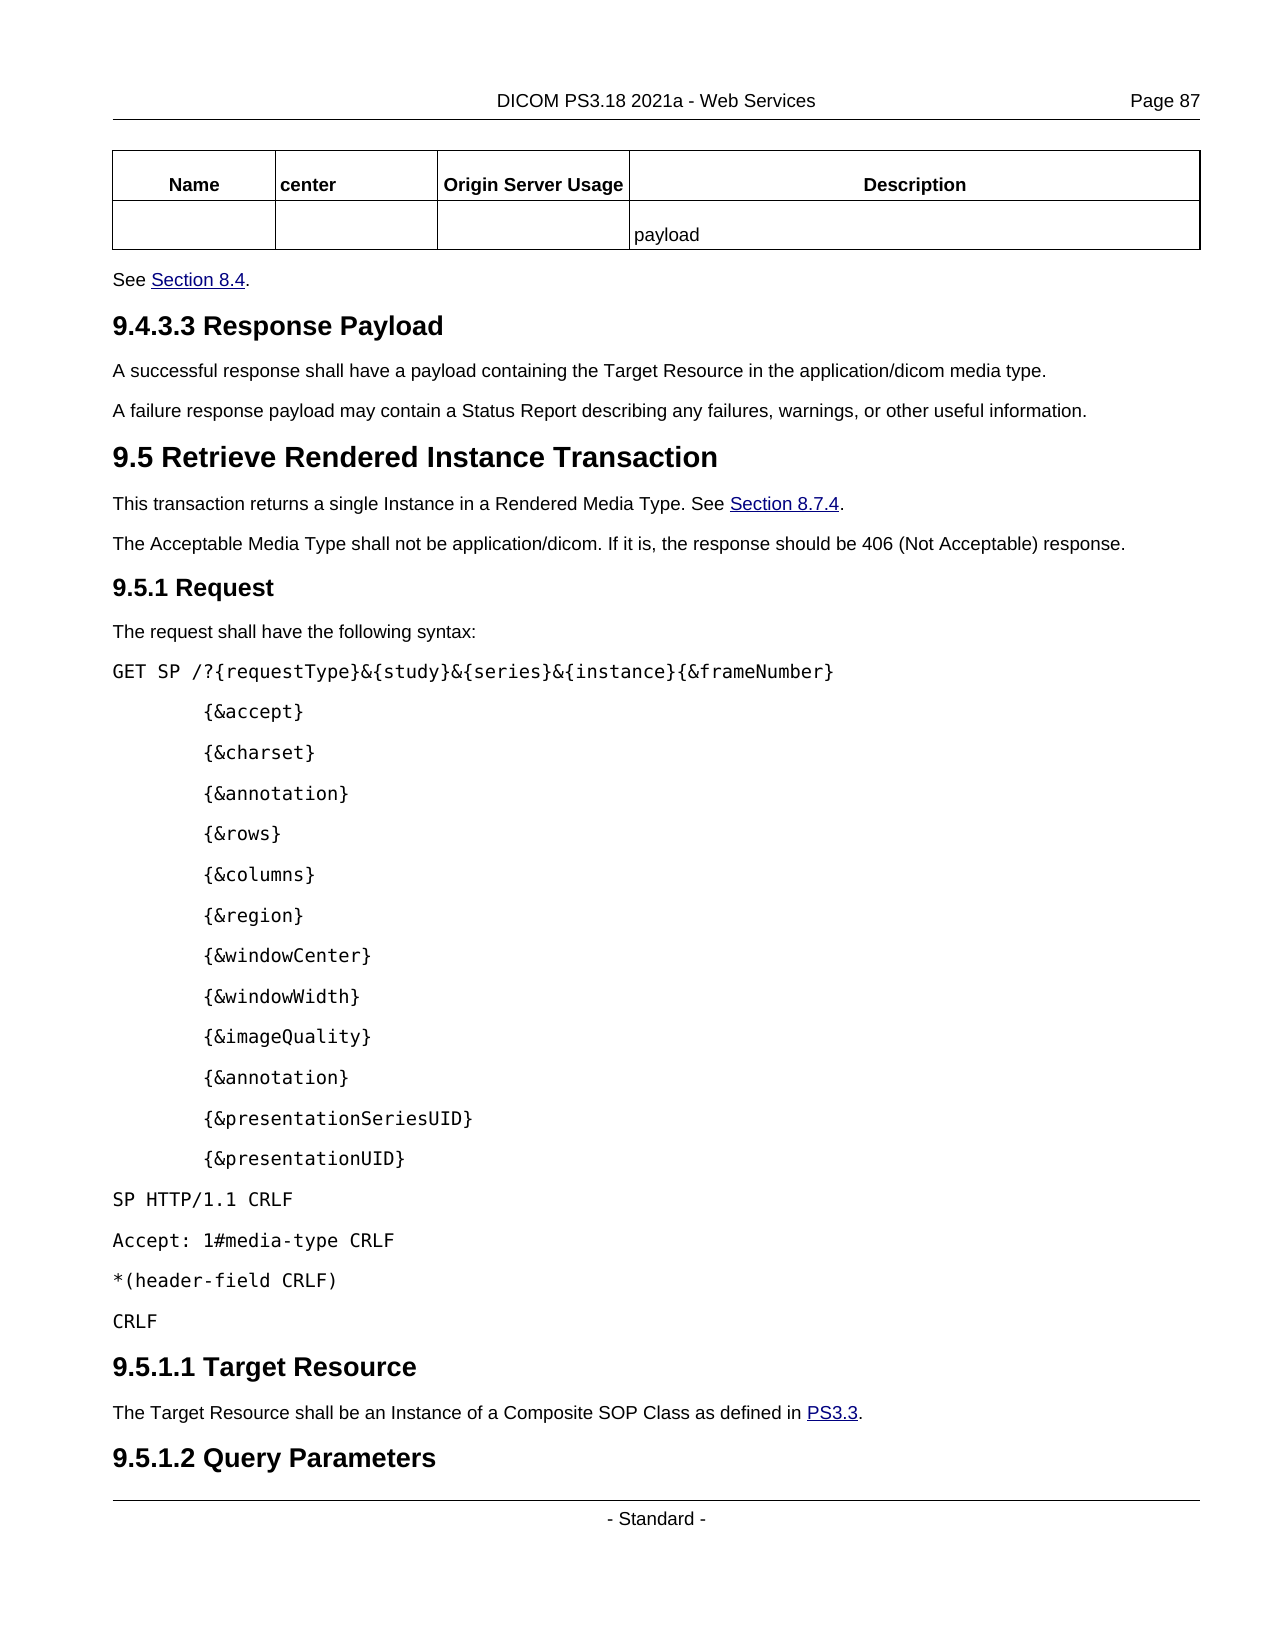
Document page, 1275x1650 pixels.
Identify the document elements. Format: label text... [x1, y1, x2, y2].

text 9.5.1.2 Query Parameters [112, 1442, 1200, 1473]
table_header center [276, 151, 437, 200]
text Accept: 1#media-type CRLF [112, 1229, 1200, 1251]
text {&imageQuality} [112, 1026, 1200, 1048]
text See Section 8.4. [112, 269, 1200, 291]
text SP HTTP/1.1 CRLF [112, 1189, 1200, 1211]
table_cell payload [630, 201, 1199, 249]
text 9.4.3.3 Response Payload [112, 309, 1200, 341]
text 9.5.1.1 Target Resource [112, 1351, 1200, 1383]
text A successful response shall have a payload containing the Target Resource in the application/dicom media type. [112, 359, 1200, 381]
text {&presentationSeriesUID} [112, 1108, 1200, 1129]
text {&presentationUID} [112, 1148, 1200, 1170]
text {&charset} [112, 742, 1200, 764]
text The request shall have the following syntax: [112, 621, 1200, 642]
table_header Name [113, 151, 275, 200]
text {&accept} [112, 701, 1200, 723]
text 9.5.1 Request [112, 573, 1200, 602]
text *(header-field CRLF) [112, 1270, 1200, 1292]
table_cell [113, 201, 275, 249]
text The Acceptable Media Type shall not be application/dicom. If it is, the response should be 406 (Not Acceptable) response. [112, 533, 1200, 554]
table_header Origin Server Usage [438, 151, 629, 200]
text {&region} [112, 904, 1200, 926]
text CRLF [112, 1311, 1200, 1333]
text {&annotation} [112, 783, 1200, 804]
text {&rows} [112, 823, 1200, 845]
text {&columns} [112, 864, 1200, 886]
text {&annotation} [112, 1067, 1200, 1089]
table_cell [438, 201, 629, 249]
table_cell [276, 201, 437, 249]
text 9.5 Retrieve Rendered Instance Transaction [112, 440, 1200, 474]
text GET SP /?{requestType}&{study}&{series}&{instance}{&frameNumber} [112, 661, 1200, 683]
text A failure response payload may contain a Status Report describing any failures, warnings, or other useful information. [112, 400, 1200, 421]
text {&windowCenter} [112, 945, 1200, 967]
text This transaction returns a single Instance in a Rendered Media Type. See Section 8.7.4. [112, 492, 1200, 514]
table_header Description [630, 151, 1199, 200]
text {&windowWidth} [112, 986, 1200, 1008]
text The Target Resource shall be an Instance of a Composite SOP Class as defined in PS3.3. [112, 1401, 1200, 1423]
